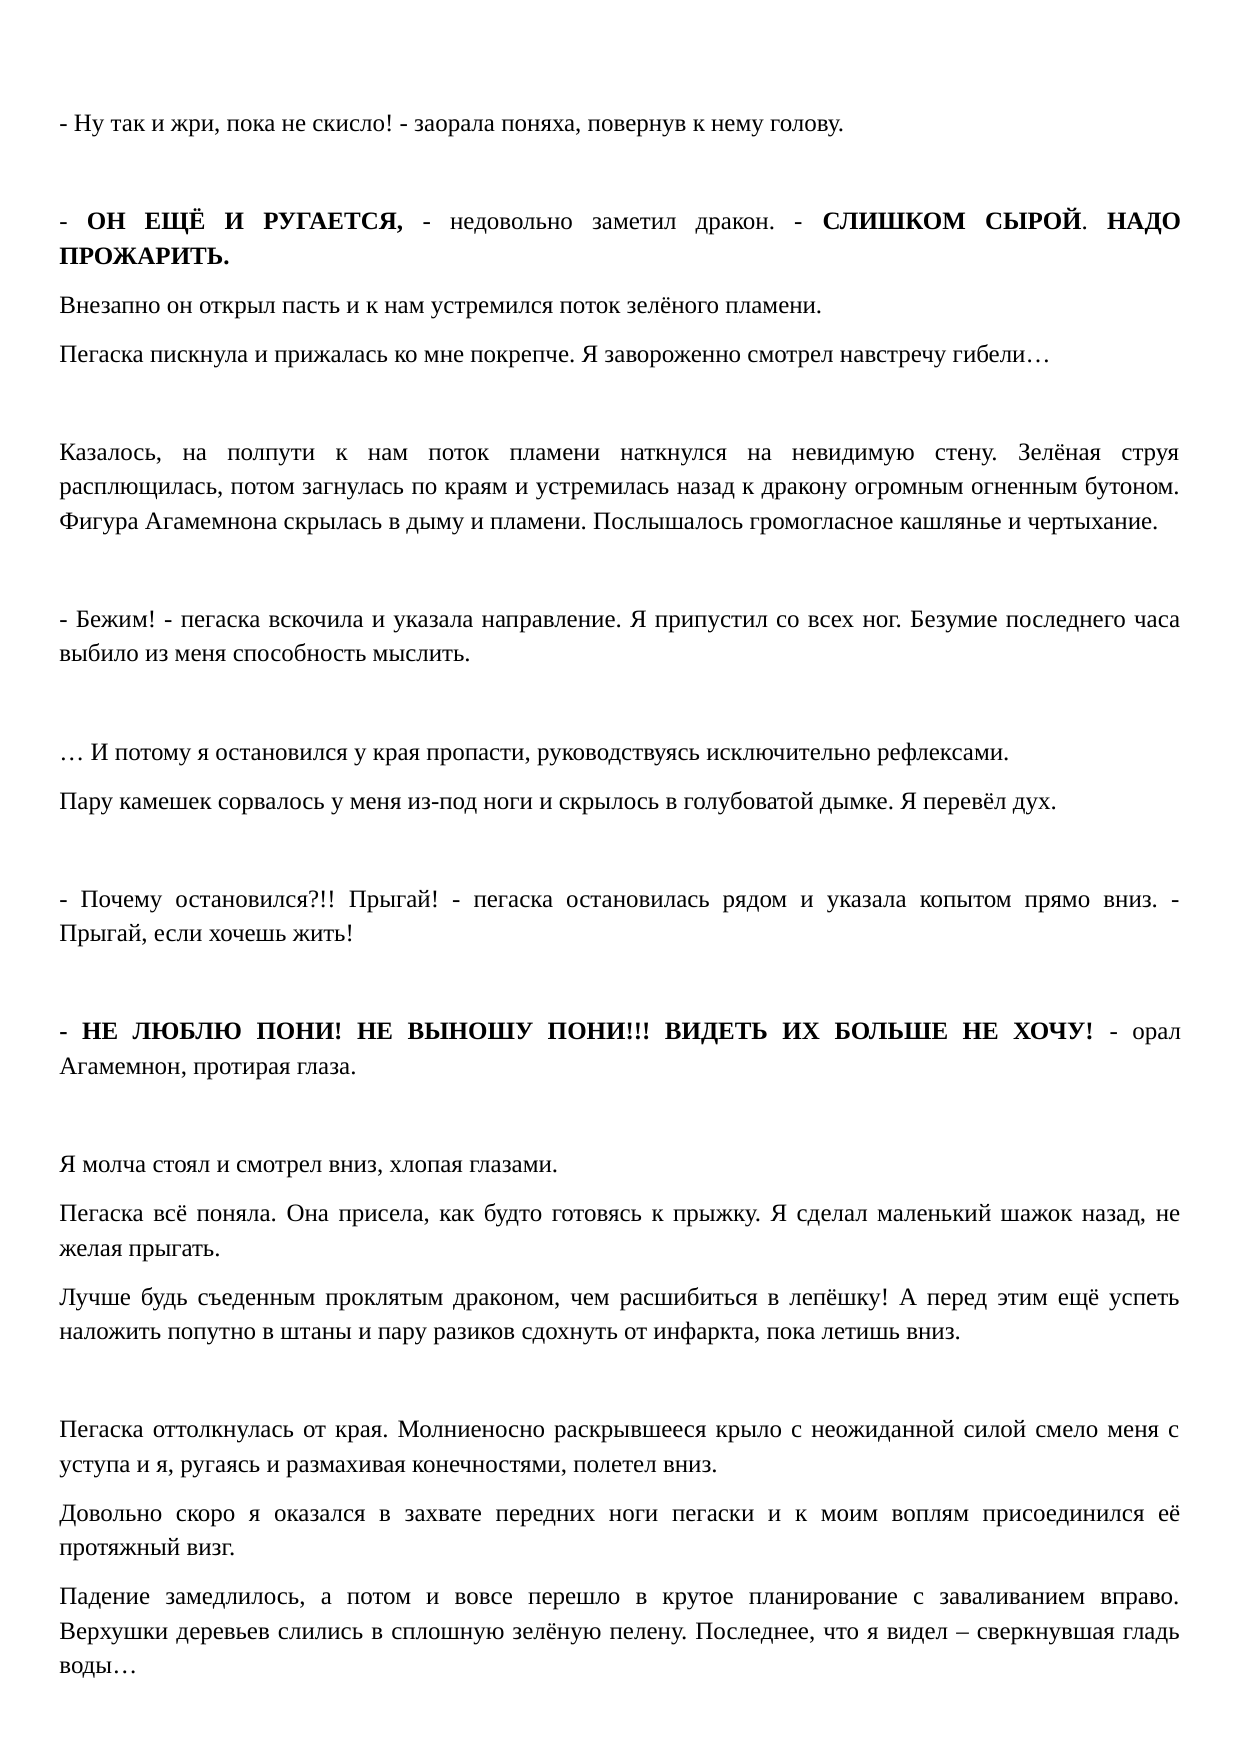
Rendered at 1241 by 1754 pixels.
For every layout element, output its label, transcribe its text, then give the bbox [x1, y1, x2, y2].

text Я молча стоял и смотрел вниз, хлопая глазами. [59, 1149, 1181, 1178]
text Пегаска оттолкнулась от края. Молниеносно раскрывшееся крыло с неожиданной силой смело меня с уступа и я, ругаясь и размахивая конечностями, полетел вниз. [59, 1414, 1181, 1477]
text Казалось, на полпути к нам поток пламени наткнулся на невидимую стену. Зелёная струя расплющилась, потом загнулась по краям и устремилась назад к дракону огромным огненным бутоном. Фигура Агамемнона скрылась в дыму и пламени. Послышалось громогласное кашлянье и чертыхание. [59, 437, 1181, 535]
text … И потому я остановился у края пропасти, руководствуясь исключительно рефлексами. [59, 737, 1181, 765]
text - Бежим! - пегаска вскочила и указала направление. Я припустил со всех ног. Безумие последнего часа выбило из меня способность мыслить. [59, 604, 1181, 667]
text Довольно скоро я оказался в захвате передних ноги пегаски и к моим воплям присоединился её протяжный визг. [59, 1498, 1181, 1561]
text Пегаска пискнула и прижалась ко мне покрепче. Я завороженно смотрел навстречу гибели… [59, 339, 1181, 368]
text - НЕ ЛЮБЛЮ ПОНИ! НЕ ВЫНОШУ ПОНИ!!! ВИДЕТЬ ИХ БОЛЬШЕ НЕ ХОЧУ! - орал Агамемнон, протирая глаза. [59, 1016, 1181, 1080]
text - Ну так и жри, пока не скисло! - заорала поняха, повернув к нему голову. [59, 108, 1181, 137]
text Лучше будь съеденным проклятым драконом, чем расшибиться в лепёшку! А перед этим ещё успеть наложить попутно в штаны и пару разиков сдохнуть от инфаркта, пока летишь вниз. [59, 1282, 1181, 1345]
text Падение замедлилось, а потом и вовсе перешло в крутое планирование с заваливанием вправо. Верхушки деревьев слились в сплошную зелёную пелену. Последнее, что я видел – сверкнувшая гладь воды… [59, 1581, 1181, 1679]
text Внезапно он открыл пасть и к нам устремился поток зелёного пламени. [59, 290, 1181, 318]
text Пару камешек сорвалось у меня из-под ноги и скрылось в голубоватой дымке. Я перевёл дух. [59, 786, 1181, 814]
text - Почему остановился?!! Прыгай! - пегаска остановилась рядом и указала копытом прямо вниз. - Прыгай, если хочешь жить! [59, 884, 1181, 947]
text - ОН ЕЩЁ И РУГАЕТСЯ, - недовольно заметил дракон. - СЛИШКОМ СЫРОЙ. НАДО ПРОЖАРИТЬ. [59, 206, 1181, 269]
text Пегаска всё поняла. Она присела, как будто готовясь к прыжку. Я сделал маленький шажок назад, не желая прыгать. [59, 1198, 1181, 1261]
